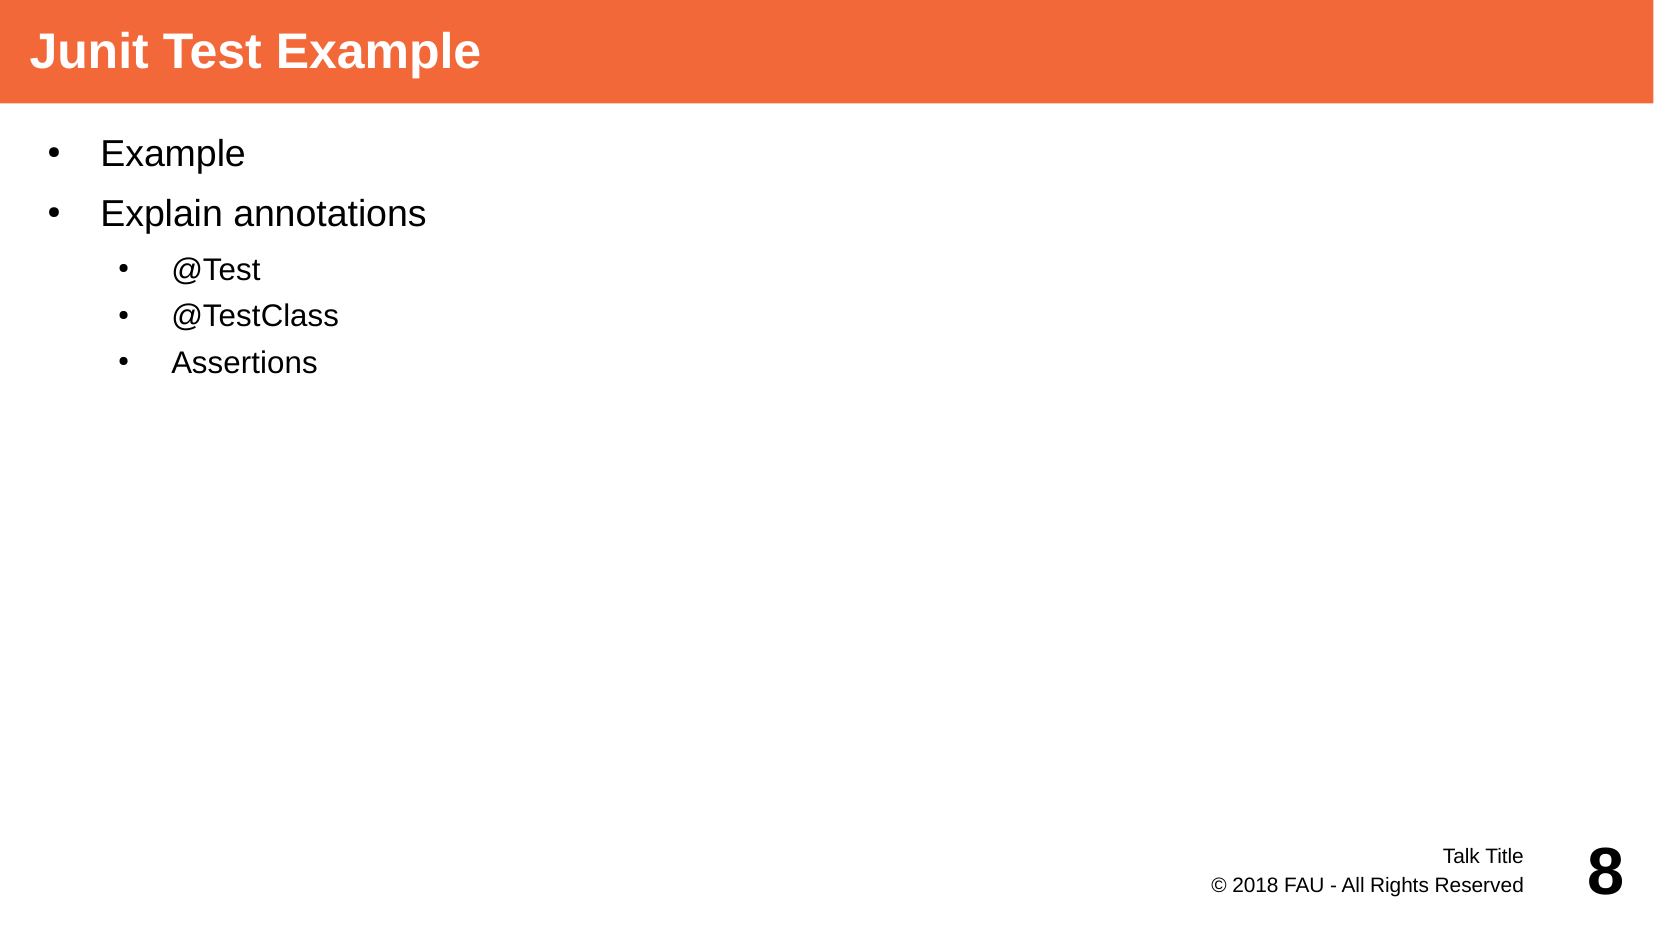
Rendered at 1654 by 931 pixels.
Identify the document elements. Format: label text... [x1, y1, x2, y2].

title Junit Test Example [0, 0, 1654, 104]
list Example Explain annotations @Test @TestClass Assertions [29, 132, 1625, 813]
